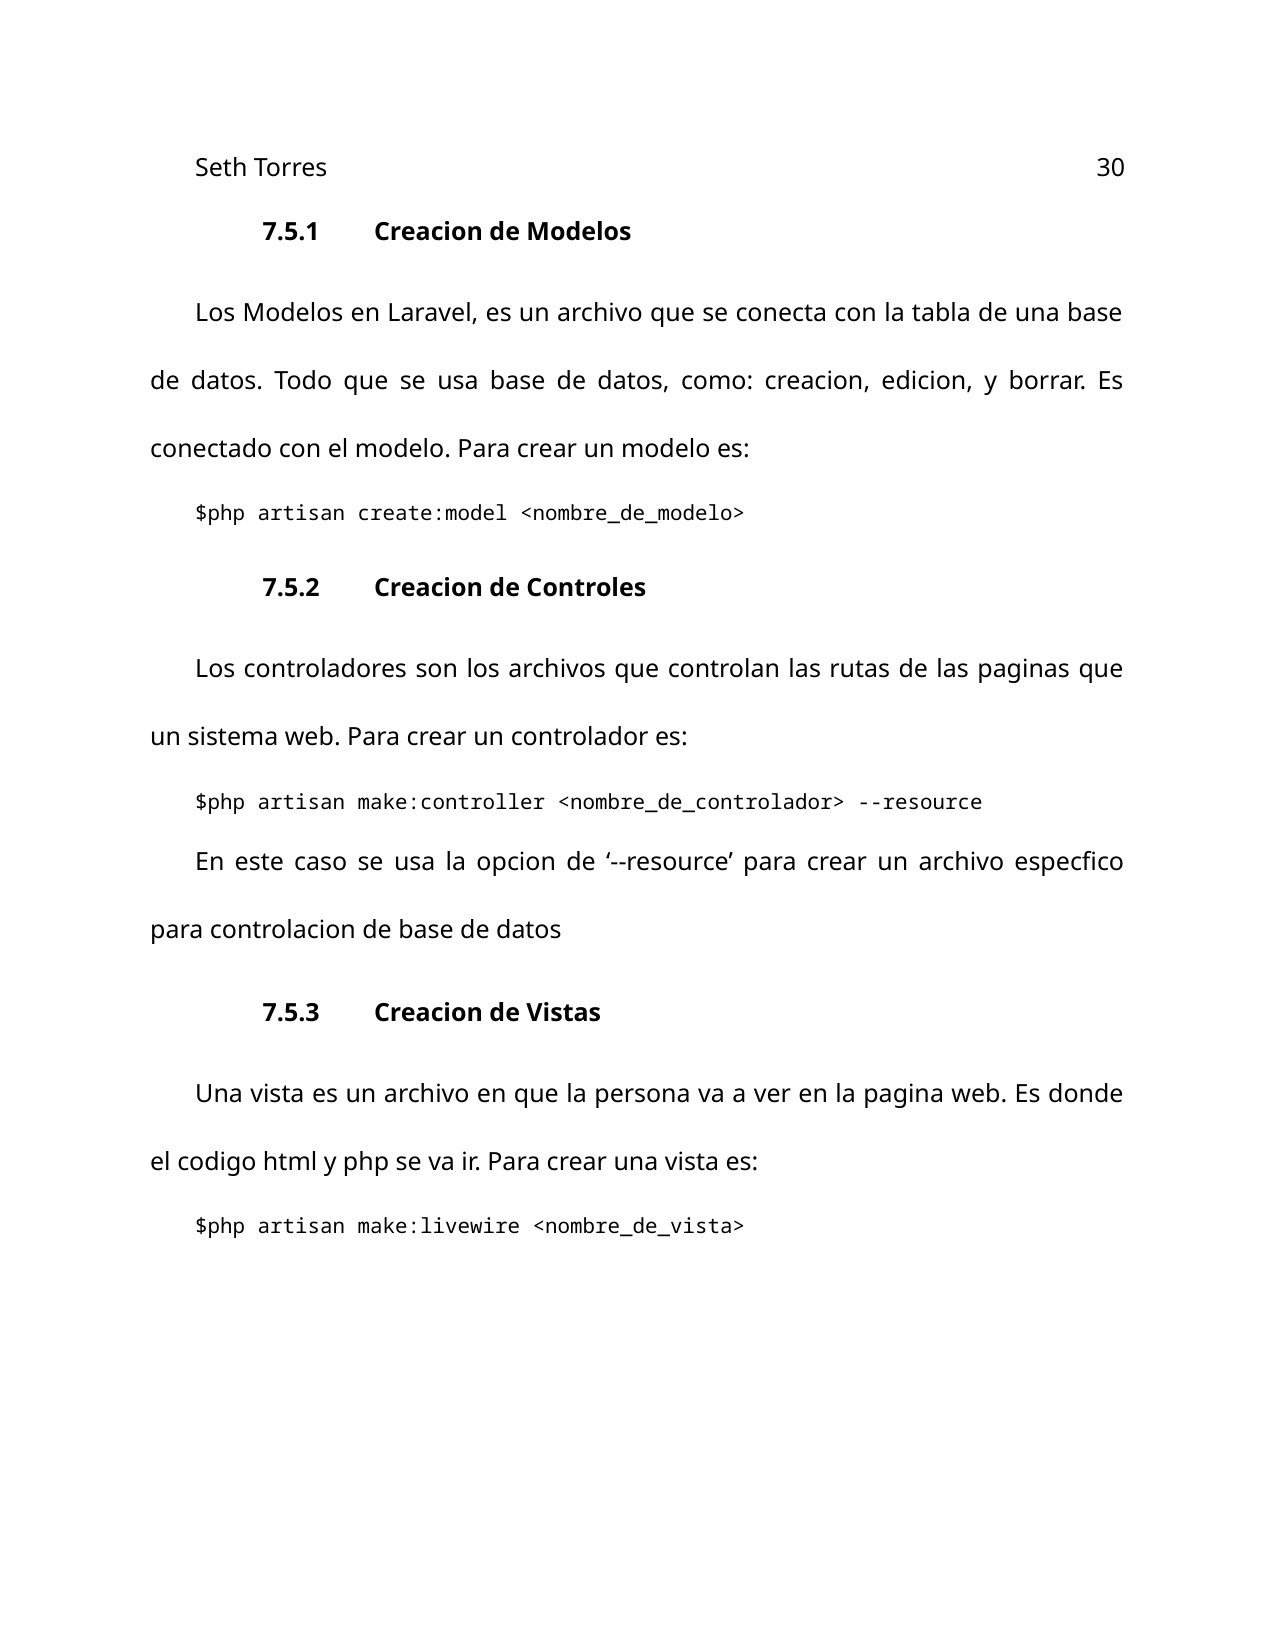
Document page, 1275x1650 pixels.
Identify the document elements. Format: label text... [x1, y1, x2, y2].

text $php artisan make:controller <nombre_de_controlador> --resource [150, 787, 1125, 815]
text Los controladores son los archivos que controlan las rutas de las paginas que un sistema web. Para crear un controlador es: [150, 651, 1125, 753]
text $php artisan create:model <nombre_de_modelo> [150, 498, 1125, 527]
subtitle Creacion de Vistas [262, 994, 1125, 1029]
text Una vista es un archivo en que la persona va a ver en la pagina web. Es donde el codigo html y php se va ir. Para crear una vista es: [150, 1075, 1125, 1177]
subtitle Creacion de Controles [262, 570, 1125, 604]
subtitle Creacion de Modelos [262, 213, 1125, 248]
text En este caso se usa la opcion de ‘--resource’ para crear un archivo especfico para controlacion de base de datos [150, 844, 1125, 946]
text Los Modelos en Laravel, es un archivo que se conecta con la tabla de una base de datos. Todo que se usa base de datos, como: creacion, edicion, y borrar. Es conectado con el modelo. Para crear un modelo es: [150, 294, 1125, 464]
text $php artisan make:livewire <nombre_de_vista> [150, 1211, 1125, 1240]
